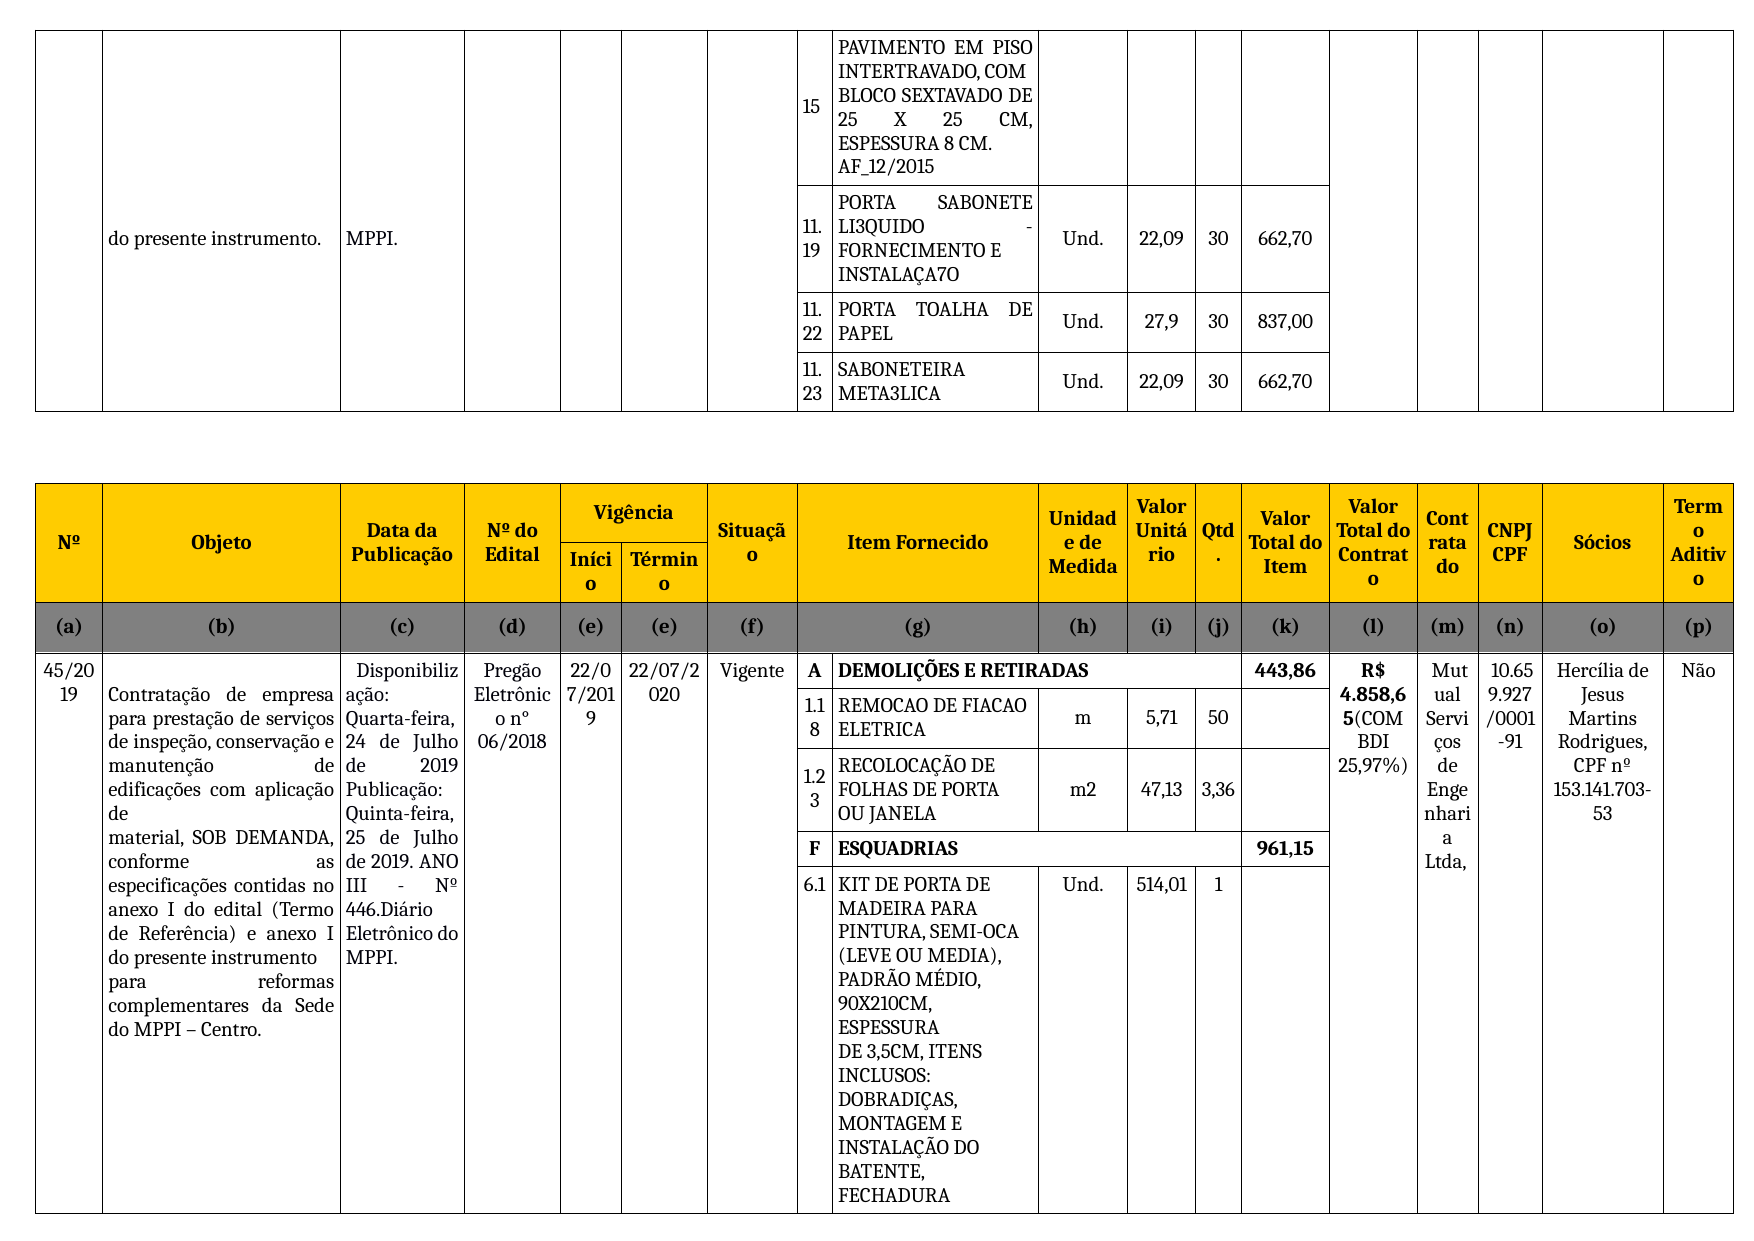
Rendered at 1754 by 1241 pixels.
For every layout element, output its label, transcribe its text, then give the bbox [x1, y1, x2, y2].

table_cell 3,36 [1196, 749, 1241, 831]
table_cell [1128, 31, 1195, 185]
table_cell Hercília de Jesus Martins Rodrigues, CPF nº 153.141.703-53 [1543, 654, 1663, 1213]
table_cell 30 [1196, 186, 1241, 292]
table_cell (l) [1330, 603, 1417, 652]
table_cell 22,09 [1128, 353, 1195, 411]
table_header Unidade de Medida [1039, 484, 1127, 602]
table_cell [1543, 31, 1663, 411]
table_cell DEMOLIÇÕES E RETIRADAS [833, 654, 1241, 688]
table_header Contratado [1418, 484, 1478, 602]
table_cell 30 [1196, 293, 1241, 352]
table_cell do presente instrumento. [103, 31, 340, 411]
table_cell [1330, 31, 1417, 411]
table_header Qtd. [1196, 484, 1241, 602]
table_cell 27,9 [1128, 293, 1195, 352]
table_cell A [798, 654, 832, 688]
table_cell [622, 31, 707, 411]
table_cell 443,86 [1242, 654, 1329, 688]
table_cell F [798, 832, 832, 866]
table_cell (e) [561, 603, 621, 652]
table_header CNPJ CPF [1479, 484, 1542, 602]
table_cell RECOLOCAÇÃO DE FOLHAS DE PORTA OU JANELA [833, 749, 1038, 831]
table_cell 22/07/2019 [561, 654, 621, 1213]
table_header Situação [708, 484, 797, 602]
table_cell [1664, 31, 1733, 411]
table_cell Início [561, 543, 621, 602]
table_cell Und. [1039, 353, 1127, 411]
table_cell Mutual Serviços de Engenharia Ltda, [1418, 654, 1478, 1213]
table_cell 837,00 [1242, 293, 1329, 352]
table_header Termo Aditivo [1664, 484, 1733, 602]
table_cell (a) [36, 603, 102, 652]
table_cell PORTA SABONETE LI3QUIDO - FORNECIMENTO E INSTALAÇA7O [833, 186, 1038, 292]
table_cell 961,15 [1242, 832, 1329, 866]
table_cell REMOCAO DE FIACAO ELETRICA [833, 689, 1038, 747]
table_cell m [1039, 689, 1127, 747]
table_cell 22,09 [1128, 186, 1195, 292]
table_cell (f) [708, 603, 797, 652]
table_cell 10.659.927/0001-91 [1479, 654, 1542, 1213]
table_cell 1.18 [798, 689, 832, 747]
table_cell 22/07/2020 [622, 654, 707, 1213]
table_cell (p) [1664, 603, 1733, 652]
table_cell 30 [1196, 353, 1241, 411]
table_cell (i) [1128, 603, 1195, 652]
table_cell [1242, 749, 1329, 831]
table_cell 11.22 [798, 293, 832, 352]
table_header Vigência [561, 484, 707, 542]
table_cell (d) [465, 603, 560, 652]
table_header Item Fornecido [798, 484, 1038, 602]
table_cell R$ 4.858,65(COM BDI 25,97%) [1330, 654, 1417, 1213]
table_header Valor Total do Item [1242, 484, 1329, 602]
table_cell Disponibilização: Quarta-feira, 24 de Julho de 2019 Publicação: Quinta-feira, 25 de Julho de 2019. ANO III - Nº 446.Diário Eletrônico do MPPI. [341, 654, 464, 1213]
table_cell 6.1 [798, 867, 832, 1213]
table_cell [465, 31, 560, 411]
table_cell Und. [1039, 867, 1127, 1213]
table_cell 47,13 [1128, 749, 1195, 831]
table_header Valor Total do Contrato [1330, 484, 1417, 602]
table_cell [561, 31, 621, 411]
table_header Objeto [103, 484, 340, 602]
table_cell [1242, 867, 1329, 1213]
table_cell (e) [622, 603, 707, 652]
table_cell [1418, 31, 1478, 411]
table_cell [1479, 31, 1542, 411]
table_cell [708, 31, 797, 411]
table_header Valor Unitário [1128, 484, 1195, 602]
table_cell SABONETEIRA META3LICA [833, 353, 1038, 411]
table_cell KIT DE PORTA DE MADEIRA PARA PINTURA, SEMI-OCA (LEVE OU MEDIA), PADRÃO MÉDIO, 90X210CM, ESPESSURA DE 3,5CM, ITENS INCLUSOS: DOBRADIÇAS, MONTAGEM E INSTALAÇÃO DO BATENTE, FECHADURA [833, 867, 1038, 1213]
table_cell Contratação de empresa para prestação de serviços de inspeção, conservação e manutenção de edificações com aplicação de material, SOB DEMANDA, conforme as especificações contidas no anexo I do edital (Termo de Referência) e anexo I do presente instrumento para reformas complementares da Sede do MPPI – Centro. [103, 654, 340, 1213]
table_cell [1242, 31, 1329, 185]
table_cell 514,01 [1128, 867, 1195, 1213]
table_header Nº [36, 484, 102, 602]
table_cell (j) [1196, 603, 1241, 652]
table_cell 662,70 [1242, 186, 1329, 292]
table_cell MPPI. [341, 31, 464, 411]
table_cell 11.23 [798, 353, 832, 411]
table_cell 50 [1196, 689, 1241, 747]
table_cell (o) [1543, 603, 1663, 652]
table_cell 45/2019 [36, 654, 102, 1213]
table_cell [1196, 31, 1241, 185]
table_cell Término [622, 543, 707, 602]
table_cell Vigente [708, 654, 797, 1213]
table_cell PORTA TOALHA DE PAPEL [833, 293, 1038, 352]
table_cell (h) [1039, 603, 1127, 652]
table_cell 1.23 [798, 749, 832, 831]
table_cell Pregão Eletrônico n° 06/2018 [465, 654, 560, 1213]
table_cell (b) [103, 603, 340, 652]
table_cell (m) [1418, 603, 1478, 652]
table_cell 662,70 [1242, 353, 1329, 411]
table_cell [1039, 31, 1127, 185]
table_cell 1 [1196, 867, 1241, 1213]
table_cell PAVIMENTO EM PISO INTERTRAVADO, COM BLOCO SEXTAVADO DE 25 X 25 CM, ESPESSURA 8 CM. AF_12/2015 [833, 31, 1038, 185]
table_header Nº do Edital [465, 484, 560, 602]
table_cell Und. [1039, 186, 1127, 292]
table_cell m2 [1039, 749, 1127, 831]
table_cell Und. [1039, 293, 1127, 352]
table_cell 11.19 [798, 186, 832, 292]
table_cell Não [1664, 654, 1733, 1213]
table_cell (k) [1242, 603, 1329, 652]
table_cell ESQUADRIAS [833, 832, 1241, 866]
table_header Sócios [1543, 484, 1663, 602]
table_cell [36, 31, 102, 411]
table_cell 5,71 [1128, 689, 1195, 747]
table_cell (n) [1479, 603, 1542, 652]
table_cell [1242, 689, 1329, 747]
table_cell (g) [798, 603, 1038, 652]
table_cell 15 [798, 31, 832, 185]
table_cell (c) [341, 603, 464, 652]
table_header Data da Publicação [341, 484, 464, 602]
